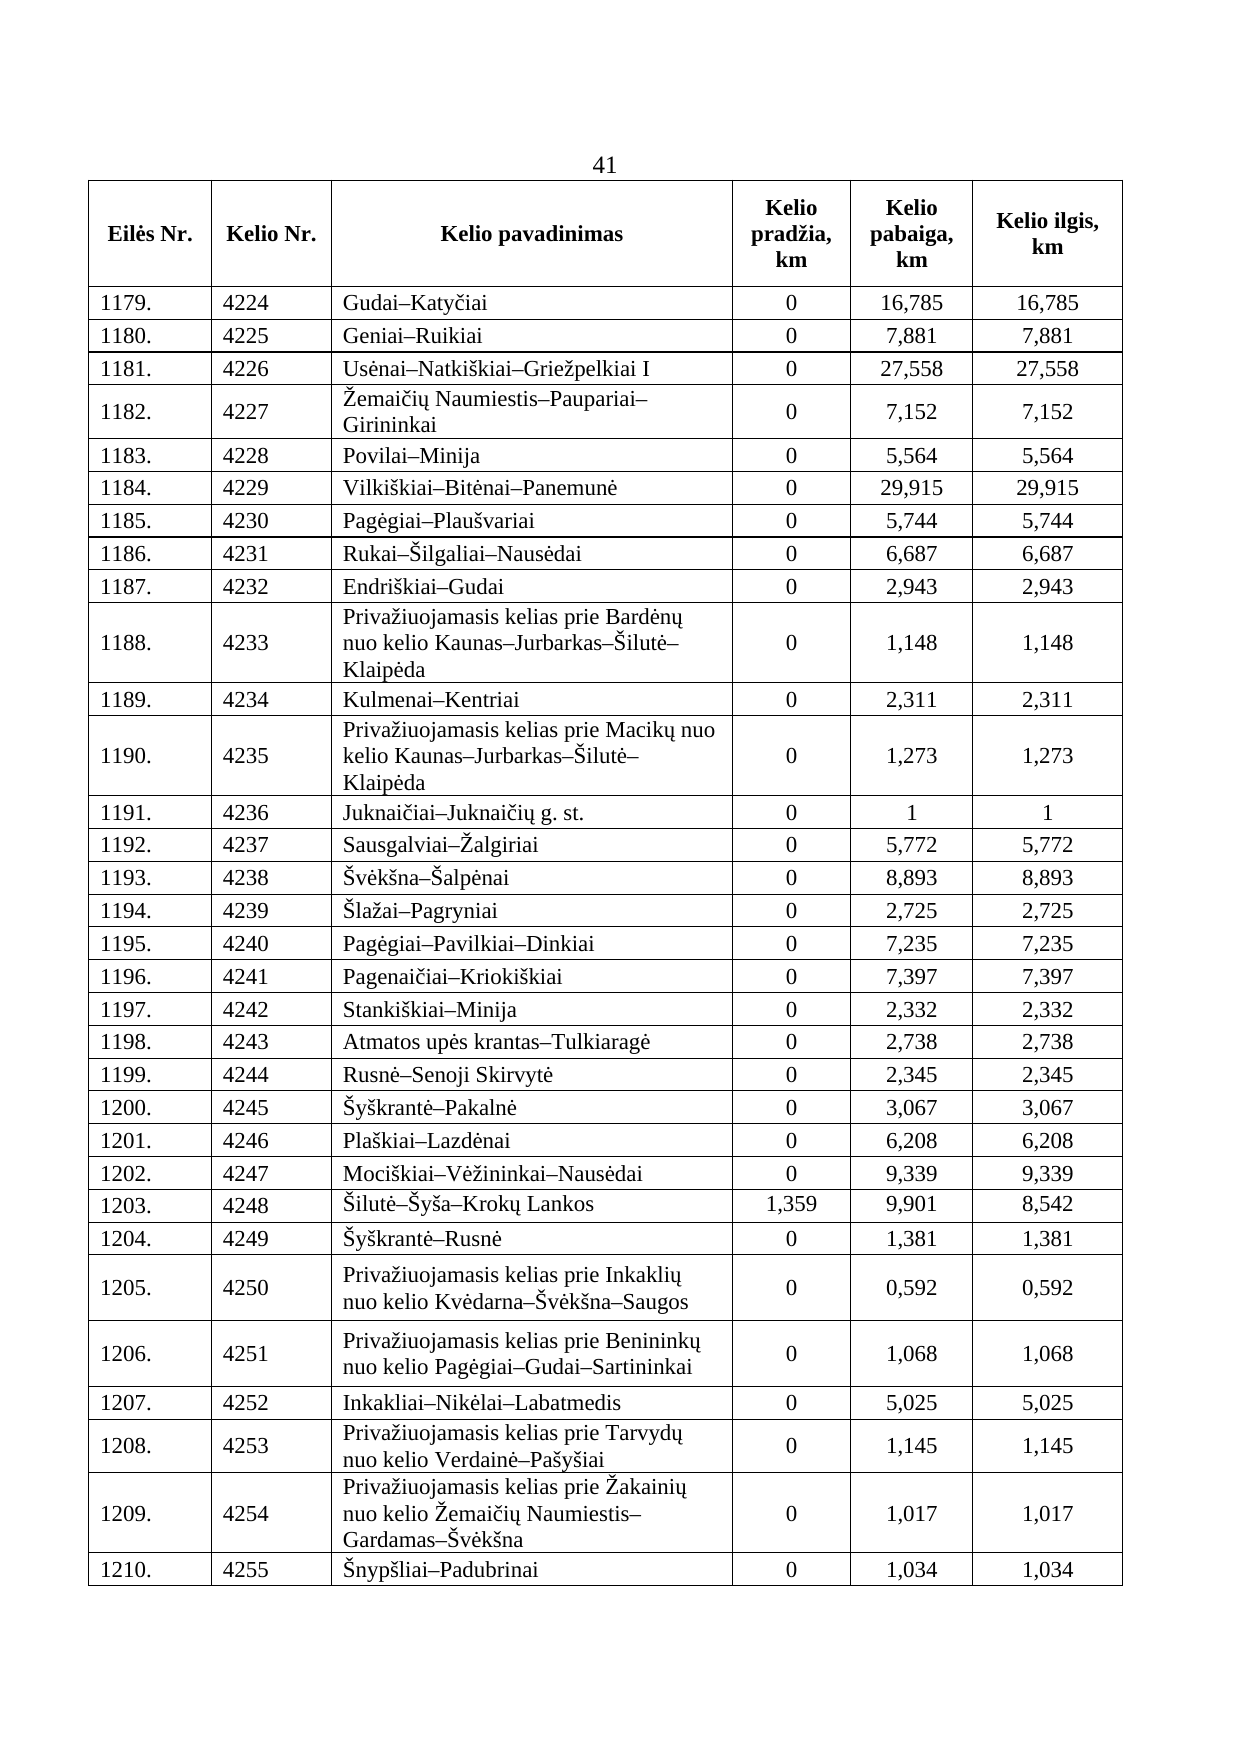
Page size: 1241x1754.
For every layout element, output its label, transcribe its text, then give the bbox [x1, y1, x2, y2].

table_cell 5,744 [973, 505, 1122, 536]
table_cell 0 [733, 1387, 850, 1418]
table_cell 8,893 [851, 862, 972, 893]
table_cell 4249 [212, 1223, 331, 1254]
table_cell 9,339 [973, 1157, 1122, 1189]
table_cell 0 [733, 603, 850, 682]
table_cell Gudai–Katyčiai [332, 287, 732, 318]
table_cell 1,034 [851, 1553, 972, 1585]
table_cell 4224 [212, 287, 331, 318]
table_cell 5,025 [973, 1387, 1122, 1418]
table_cell 4238 [212, 862, 331, 893]
table_cell 4252 [212, 1387, 331, 1418]
table_cell 1209. [89, 1473, 211, 1552]
table_cell 4235 [212, 716, 331, 795]
table_cell 4236 [212, 796, 331, 828]
table_cell 0 [733, 538, 850, 569]
table_cell 4248 [212, 1190, 331, 1222]
table_cell 1200. [89, 1091, 211, 1123]
table_cell 1183. [89, 439, 211, 471]
table_cell 0 [733, 1553, 850, 1585]
table_cell Švėkšna–Šalpėnai [332, 862, 732, 893]
table_cell 4255 [212, 1553, 331, 1585]
table_cell 1182. [89, 385, 211, 438]
table_cell 0 [733, 320, 850, 351]
table_cell 1184. [89, 472, 211, 503]
table_cell Privažiuojamasis kelias prie Benininkų nuo kelio Pagėgiai–Gudai–Sartininkai [332, 1321, 732, 1386]
table_cell 0 [733, 570, 850, 602]
table_cell 4232 [212, 570, 331, 602]
table_cell 0 [733, 862, 850, 893]
table_header Kelio pavadinimas [332, 181, 732, 286]
table_cell 1,381 [851, 1223, 972, 1254]
table_cell 5,564 [973, 439, 1122, 471]
table_cell 1188. [89, 603, 211, 682]
table_header Kelio ilgis, km [973, 181, 1122, 286]
table_header Kelio pradžia, km [733, 181, 850, 286]
table_cell 0 [733, 353, 850, 384]
table_cell 0 [733, 1473, 850, 1552]
table_cell 1,145 [851, 1420, 972, 1472]
table_cell 7,235 [973, 927, 1122, 959]
table_cell Vilkiškiai–Bitėnai–Panemunė [332, 472, 732, 503]
table_cell 4240 [212, 927, 331, 959]
table_cell 7,152 [973, 385, 1122, 438]
table_cell 4225 [212, 320, 331, 351]
table_cell Usėnai–Natkiškiai–Griežpelkiai I [332, 353, 732, 384]
table_cell 1,068 [973, 1321, 1122, 1386]
table_cell 1196. [89, 960, 211, 992]
table_cell 1,017 [973, 1473, 1122, 1552]
table_cell 5,772 [851, 829, 972, 861]
table_cell 1180. [89, 320, 211, 351]
table_cell 4239 [212, 895, 331, 926]
table_cell 2,725 [973, 895, 1122, 926]
table_cell 1179. [89, 287, 211, 318]
table_cell 6,687 [851, 538, 972, 569]
table_cell 0 [733, 1255, 850, 1320]
table_cell 1197. [89, 993, 211, 1025]
table_cell 5,564 [851, 439, 972, 471]
table_cell 7,881 [973, 320, 1122, 351]
table_cell 0 [733, 683, 850, 715]
table_cell 1,017 [851, 1473, 972, 1552]
table_cell 1,148 [973, 603, 1122, 682]
table_cell Kulmenai–Kentriai [332, 683, 732, 715]
table_cell 4243 [212, 1026, 331, 1057]
table_cell Pagėgiai–Pavilkiai–Dinkiai [332, 927, 732, 959]
table_cell Sausgalviai–Žalgiriai [332, 829, 732, 861]
table_cell 4228 [212, 439, 331, 471]
table_cell 4247 [212, 1157, 331, 1189]
table_cell 1 [973, 796, 1122, 828]
table_cell 1208. [89, 1420, 211, 1472]
table_cell 1194. [89, 895, 211, 926]
table_cell 1201. [89, 1124, 211, 1156]
table_cell 1203. [89, 1190, 211, 1222]
table_cell 0 [733, 993, 850, 1025]
table_cell Pagenaičiai–Kriokiškiai [332, 960, 732, 992]
table_cell 2,332 [851, 993, 972, 1025]
table_cell 0 [733, 1157, 850, 1189]
table_cell 2,943 [851, 570, 972, 602]
table_cell 7,235 [851, 927, 972, 959]
table_cell 7,397 [851, 960, 972, 992]
table_cell 0 [733, 439, 850, 471]
table_cell 1195. [89, 927, 211, 959]
table_cell 7,881 [851, 320, 972, 351]
table_cell 16,785 [851, 287, 972, 318]
table_cell 4226 [212, 353, 331, 384]
table_cell 0 [733, 385, 850, 438]
table_cell 8,893 [973, 862, 1122, 893]
table_cell 0 [733, 1321, 850, 1386]
table_cell Privažiuojamasis kelias prie Inkaklių nuo kelio Kvėdarna–Švėkšna–Saugos [332, 1255, 732, 1320]
table_cell 4251 [212, 1321, 331, 1386]
table_cell 3,067 [851, 1091, 972, 1123]
table_cell 1,145 [973, 1420, 1122, 1472]
table_cell 1198. [89, 1026, 211, 1057]
table_cell 6,208 [973, 1124, 1122, 1156]
table_cell 1193. [89, 862, 211, 893]
table_cell 1,034 [973, 1553, 1122, 1585]
table_cell 4244 [212, 1059, 331, 1090]
table_cell 0 [733, 1026, 850, 1057]
table_cell 2,725 [851, 895, 972, 926]
table_cell 1,068 [851, 1321, 972, 1386]
table_cell 16,785 [973, 287, 1122, 318]
table_cell Šilutė–Šyša–Krokų Lankos [332, 1190, 732, 1222]
table_cell 0 [733, 505, 850, 536]
table_cell 0 [733, 1223, 850, 1254]
table_cell 1205. [89, 1255, 211, 1320]
table_cell Rusnė–Senoji Skirvytė [332, 1059, 732, 1090]
table_cell 1210. [89, 1553, 211, 1585]
table_cell 1199. [89, 1059, 211, 1090]
table_cell 0 [733, 1059, 850, 1090]
table_cell 4231 [212, 538, 331, 569]
table_cell 1207. [89, 1387, 211, 1418]
table_cell Privažiuojamasis kelias prie Žakainių nuo kelio Žemaičių Naumiestis–Gardamas–Švėkšna [332, 1473, 732, 1552]
table_cell 0 [733, 472, 850, 503]
table_cell Atmatos upės krantas–Tulkiaragė [332, 1026, 732, 1057]
table_cell 1,381 [973, 1223, 1122, 1254]
table_cell Plaškiai–Lazdėnai [332, 1124, 732, 1156]
table_header Kelio Nr. [212, 181, 331, 286]
table_cell 6,208 [851, 1124, 972, 1156]
table_cell 6,687 [973, 538, 1122, 569]
table_cell 0 [733, 927, 850, 959]
table_cell Šlažai–Pagryniai [332, 895, 732, 926]
table_cell Žemaičių Naumiestis–Paupariai–Girininkai [332, 385, 732, 438]
table_cell 5,772 [973, 829, 1122, 861]
table_cell 4242 [212, 993, 331, 1025]
table_header Kelio pabaiga, km [851, 181, 972, 286]
table_cell 4227 [212, 385, 331, 438]
table_cell 4245 [212, 1091, 331, 1123]
table_cell 4241 [212, 960, 331, 992]
table_cell 7,397 [973, 960, 1122, 992]
table_cell 1189. [89, 683, 211, 715]
table_cell 27,558 [973, 353, 1122, 384]
table_cell 0,592 [973, 1255, 1122, 1320]
table_cell 4234 [212, 683, 331, 715]
table_cell Endriškiai–Gudai [332, 570, 732, 602]
table_cell 4237 [212, 829, 331, 861]
table_cell 0 [733, 1091, 850, 1123]
table_cell 1,148 [851, 603, 972, 682]
table_cell Rukai–Šilgaliai–Nausėdai [332, 538, 732, 569]
table_cell 1 [851, 796, 972, 828]
table_cell 1181. [89, 353, 211, 384]
table_cell 0 [733, 895, 850, 926]
table_cell 1187. [89, 570, 211, 602]
table_cell 0 [733, 716, 850, 795]
table_cell 9,339 [851, 1157, 972, 1189]
table_cell 2,738 [851, 1026, 972, 1057]
table_cell 1,273 [973, 716, 1122, 795]
table_cell Inkakliai–Nikėlai–Labatmedis [332, 1387, 732, 1418]
table_cell 1192. [89, 829, 211, 861]
table_cell 4254 [212, 1473, 331, 1552]
table_cell Juknaičiai–Juknaičių g. st. [332, 796, 732, 828]
table_cell 4229 [212, 472, 331, 503]
table_cell 2,345 [973, 1059, 1122, 1090]
table_cell 2,311 [851, 683, 972, 715]
table_cell 0 [733, 796, 850, 828]
table_cell 4250 [212, 1255, 331, 1320]
table_cell 0,592 [851, 1255, 972, 1320]
table_cell Šyškrantė–Rusnė [332, 1223, 732, 1254]
table_cell 29,915 [973, 472, 1122, 503]
table_cell Povilai–Minija [332, 439, 732, 471]
table_cell 0 [733, 829, 850, 861]
table_cell Geniai–Ruikiai [332, 320, 732, 351]
table_cell 5,025 [851, 1387, 972, 1418]
table_cell Šnypšliai–Padubrinai [332, 1553, 732, 1585]
table_cell Mociškiai–Vėžininkai–Nausėdai [332, 1157, 732, 1189]
table_cell 8,542 [973, 1190, 1122, 1222]
table_cell 1191. [89, 796, 211, 828]
table_cell 9,901 [851, 1190, 972, 1222]
table_cell 4233 [212, 603, 331, 682]
table_cell 1206. [89, 1321, 211, 1386]
table_cell Privažiuojamasis kelias prie Tarvydų nuo kelio Verdainė–Pašyšiai [332, 1420, 732, 1472]
table_cell 2,311 [973, 683, 1122, 715]
table_cell Šyškrantė–Pakalnė [332, 1091, 732, 1123]
table_cell 27,558 [851, 353, 972, 384]
table_cell 0 [733, 1420, 850, 1472]
table_cell 0 [733, 287, 850, 318]
table_cell 4230 [212, 505, 331, 536]
table_cell 2,738 [973, 1026, 1122, 1057]
table_cell 2,345 [851, 1059, 972, 1090]
table_cell 2,943 [973, 570, 1122, 602]
table_cell 1185. [89, 505, 211, 536]
table_cell Privažiuojamasis kelias prie Bardėnų nuo kelio Kaunas–Jurbarkas–Šilutė–Klaipėda [332, 603, 732, 682]
table_cell 1190. [89, 716, 211, 795]
table_cell 7,152 [851, 385, 972, 438]
table_cell Pagėgiai–Plaušvariai [332, 505, 732, 536]
table_cell 3,067 [973, 1091, 1122, 1123]
table_cell 1186. [89, 538, 211, 569]
table_cell Privažiuojamasis kelias prie Macikų nuo kelio Kaunas–Jurbarkas–Šilutė–Klaipėda [332, 716, 732, 795]
table_cell 1,273 [851, 716, 972, 795]
table_cell 29,915 [851, 472, 972, 503]
table_cell 2,332 [973, 993, 1122, 1025]
table_cell Stankiškiai–Minija [332, 993, 732, 1025]
table_cell 4246 [212, 1124, 331, 1156]
table_cell 1202. [89, 1157, 211, 1189]
table_cell 1204. [89, 1223, 211, 1254]
table_header Eilės Nr. [89, 181, 211, 286]
table_cell 0 [733, 960, 850, 992]
table_cell 0 [733, 1124, 850, 1156]
table_cell 4253 [212, 1420, 331, 1472]
table_cell 1,359 [733, 1190, 850, 1222]
table_cell 5,744 [851, 505, 972, 536]
